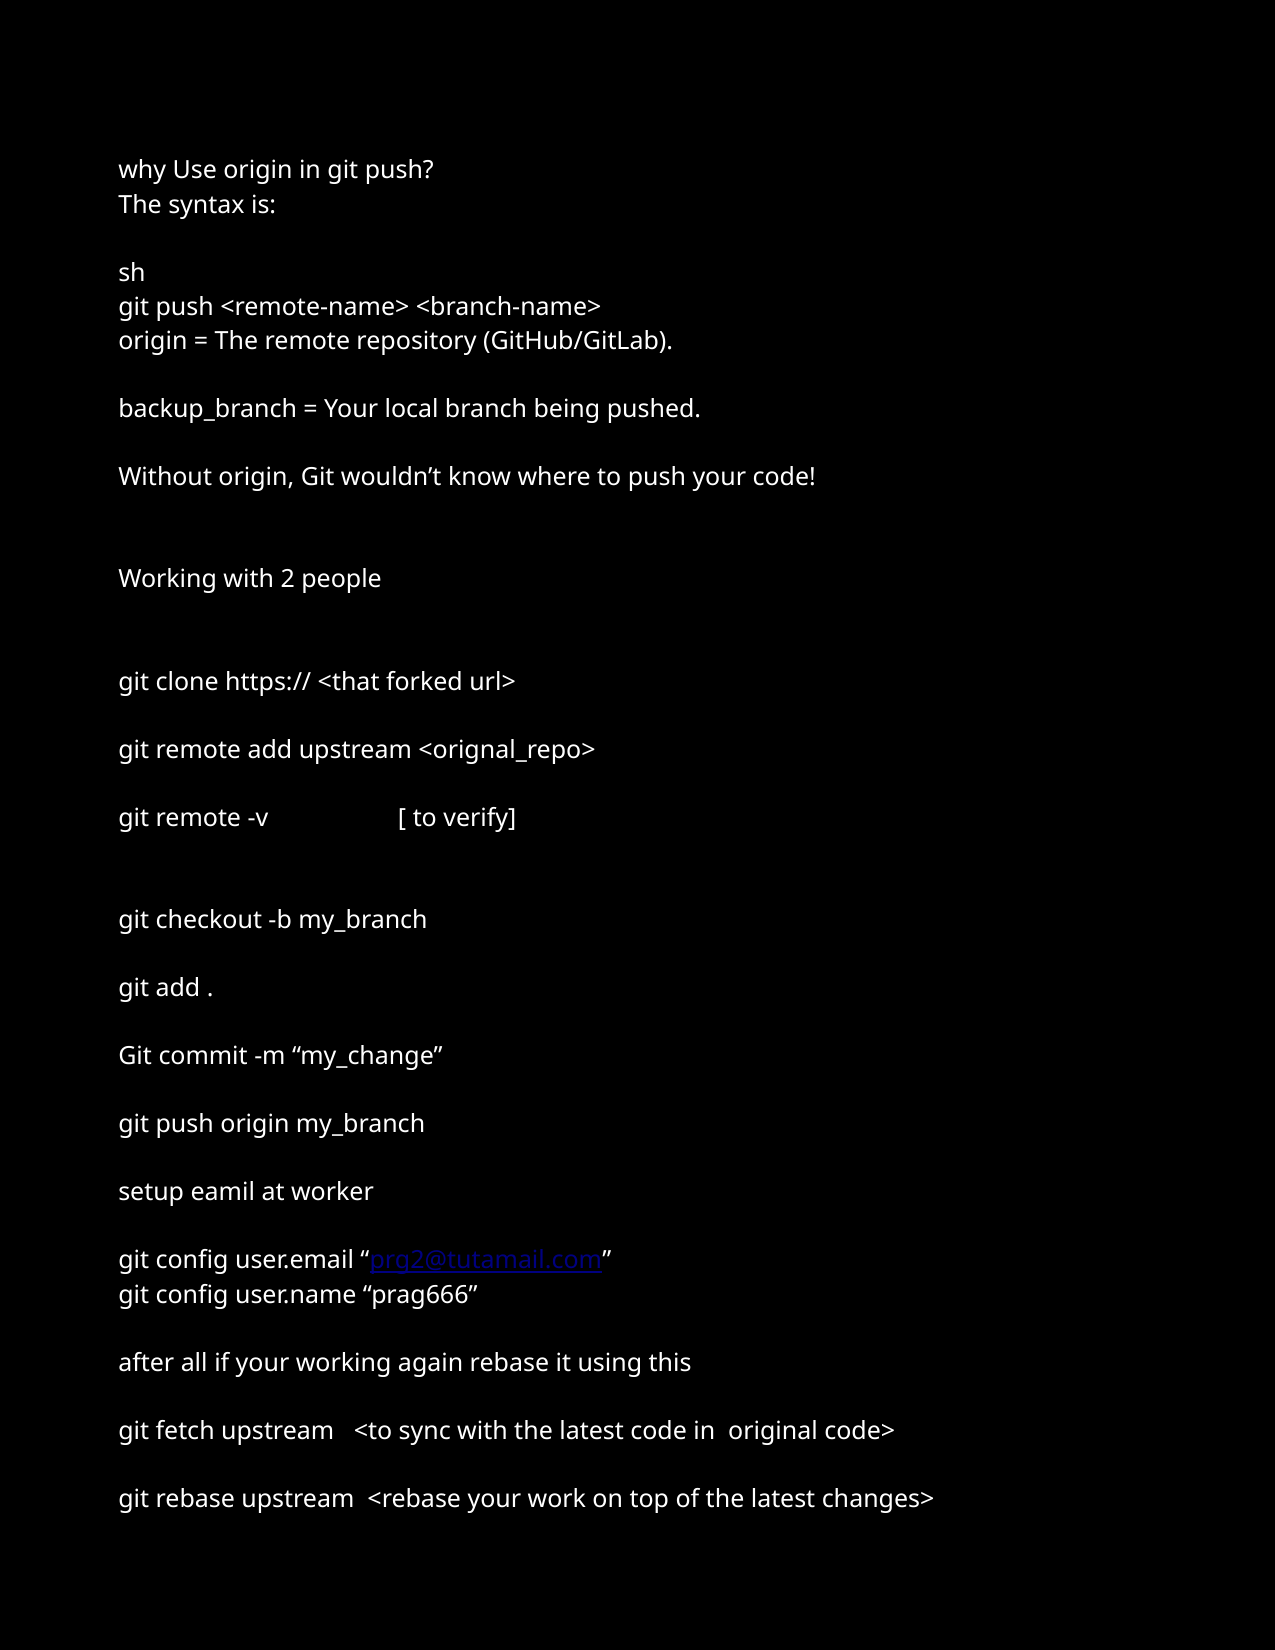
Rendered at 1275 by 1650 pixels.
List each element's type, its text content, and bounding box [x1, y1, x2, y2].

text setup eamil at worker [118, 1174, 1157, 1208]
text git push origin my_branch [118, 1106, 1157, 1140]
text git remote -v [ to verify] [118, 799, 1157, 833]
text git add . [118, 970, 1157, 1004]
text git remote add upstream <orignal_repo> [118, 731, 1157, 765]
text git push <remote-name> <branch-name> [118, 288, 1157, 322]
text git config user.name “prag666” [118, 1276, 1157, 1310]
text git config user.email “prg2@tutamail.com” [118, 1242, 1157, 1276]
text origin = The remote repository (GitHub/GitLab). [118, 322, 1157, 357]
text after all if your working again rebase it using this [118, 1344, 1157, 1378]
text sh [118, 254, 1157, 288]
text Working with 2 people [118, 561, 1157, 595]
text git rebase upstream <rebase your work on top of the latest changes> [118, 1481, 1157, 1515]
text Git commit -m “my_change” [118, 1038, 1157, 1072]
text git clone https:// <that forked url> [118, 663, 1157, 697]
text The syntax is: [118, 186, 1157, 220]
text backup_branch = Your local branch being pushed. [118, 391, 1157, 425]
text git fetch upstream <to sync with the latest code in original code> [118, 1412, 1157, 1447]
text Without origin, Git wouldn’t know where to push your code! [118, 459, 1157, 493]
text why Use origin in git push? [118, 152, 1157, 186]
text git checkout -b my_branch [118, 902, 1157, 936]
